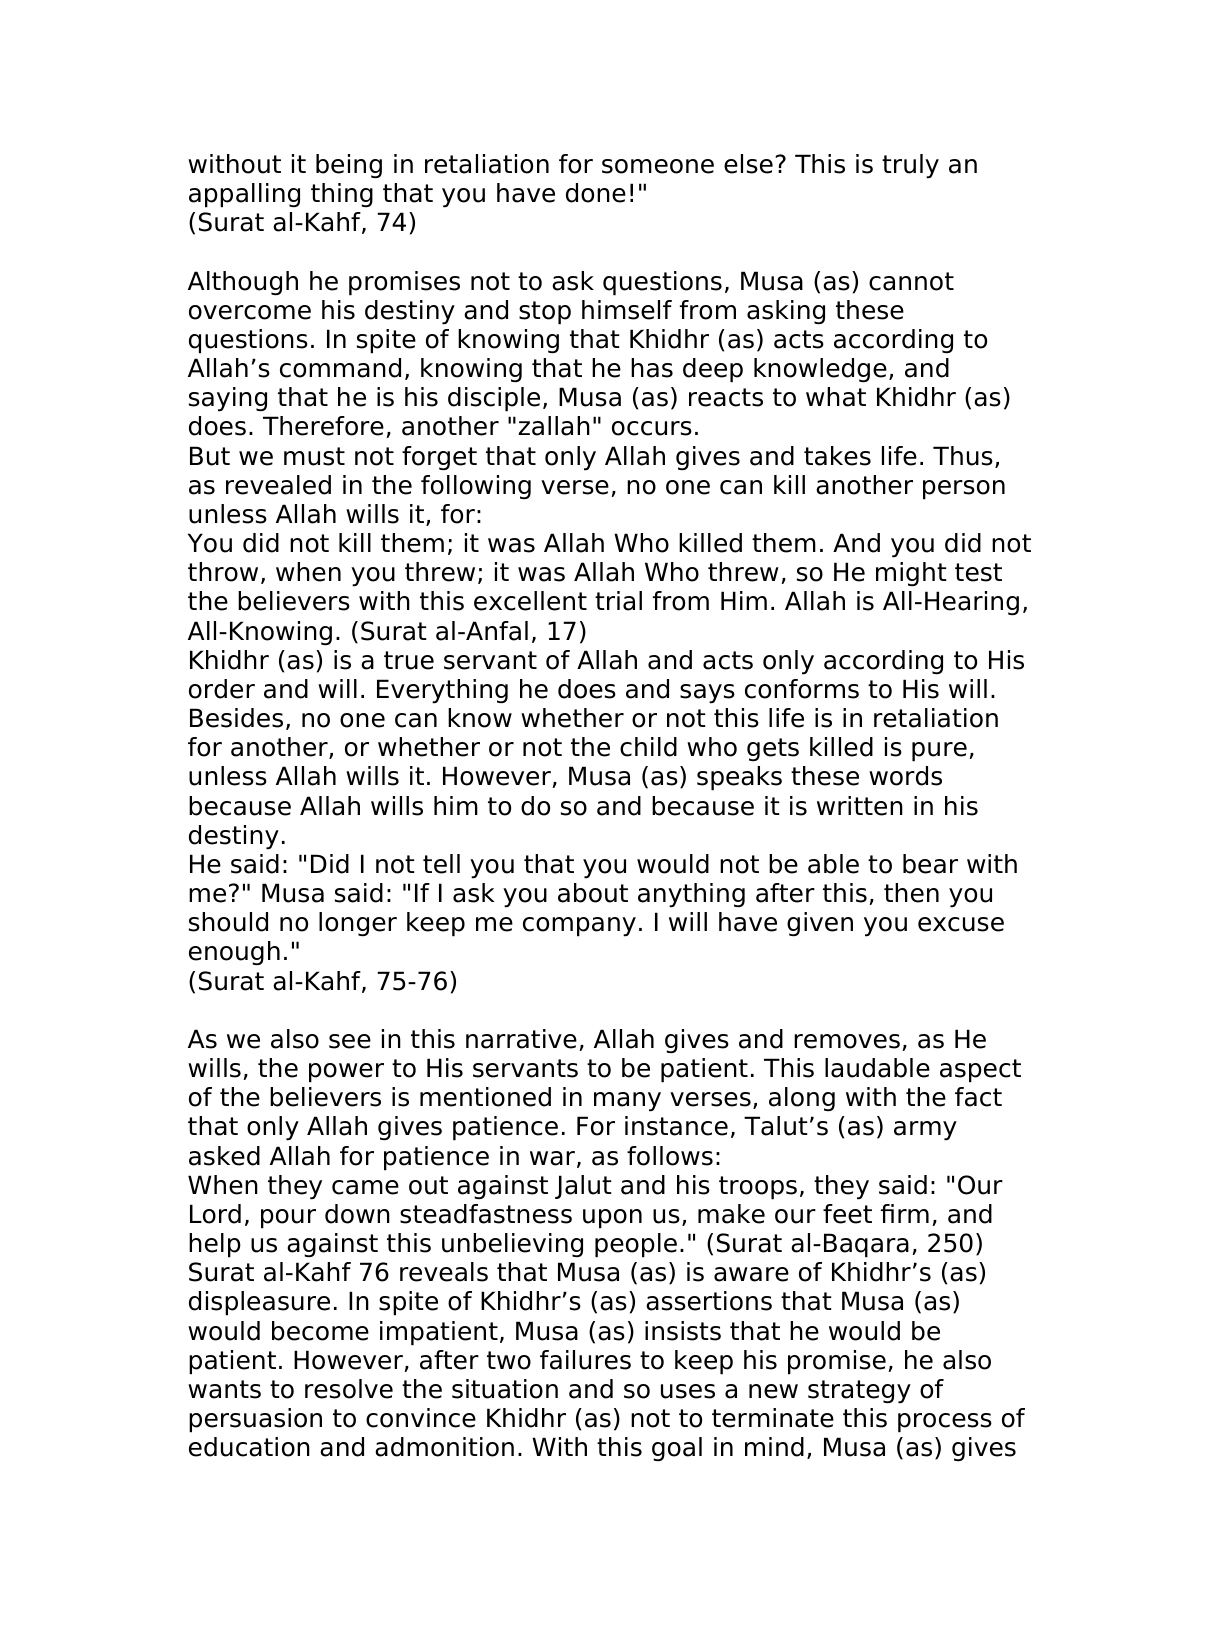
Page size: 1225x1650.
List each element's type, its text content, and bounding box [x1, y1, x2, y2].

text But we must not forget that only Allah gives and takes life. Thus, as revealed in the following verse, no one can kill another person unless Allah wills it, for: [187, 442, 1037, 529]
text Although he promises not to ask questions, Musa (as) cannot overcome his destiny and stop himself from asking these questions. In spite of knowing that Khidhr (as) acts according to Allah’s command, knowing that he has deep knowledge, and saying that he is his disciple, Musa (as) reacts to what Khidhr (as) does. Therefore, another "zallah" occurs. [187, 267, 1037, 442]
text (Surat al-Kahf, 75-76) [187, 967, 1037, 996]
text Surat al-Kahf 76 reveals that Musa (as) is aware of Khidhr’s (as) displeasure. In spite of Khidhr’s (as) assertions that Musa (as) would become impatient, Musa (as) insists that he would be patient. However, after two failures to keep his promise, he also wants to resolve the situation and so uses a new strategy of persuasion to convince Khidhr (as) not to terminate this process of education and admonition. With this goal in mind, Musa (as) gives [187, 1258, 1037, 1462]
text Khidhr (as) is a true servant of Allah and acts only according to His order and will. Everything he does and says conforms to His will. Besides, no one can know whether or not this life is in retaliation for another, or whether or not the child who gets killed is pure, unless Allah wills it. However, Musa (as) speaks these words because Allah wills him to do so and because it is written in his destiny. [187, 646, 1037, 850]
text You did not kill them; it was Allah Who killed them. And you did not throw, when you threw; it was Allah Who threw, so He might test the believers with this excellent trial from Him. Allah is All-Hearing, All-Knowing. (Surat al-Anfal, 17) [187, 529, 1037, 646]
text When they came out against Jalut and his troops, they said: "Our Lord, pour down steadfastness upon us, make our feet firm, and help us against this unbelieving people." (Surat al-Baqara, 250) [187, 1171, 1037, 1258]
text He said: "Did I not tell you that you would not be able to bear with me?" Musa said: "If I ask you about anything after this, then you should no longer keep me company. I will have given you excuse enough." [187, 850, 1037, 967]
text (Surat al-Kahf, 74) [187, 208, 1037, 237]
text As we also see in this narrative, Allah gives and removes, as He wills, the power to His servants to be patient. This laudable aspect of the believers is mentioned in many verses, along with the fact that only Allah gives patience. For instance, Talut’s (as) army asked Allah for patience in war, as follows: [187, 1025, 1037, 1171]
text without it being in retaliation for someone else? This is truly an appalling thing that you have done!" [187, 150, 1037, 208]
